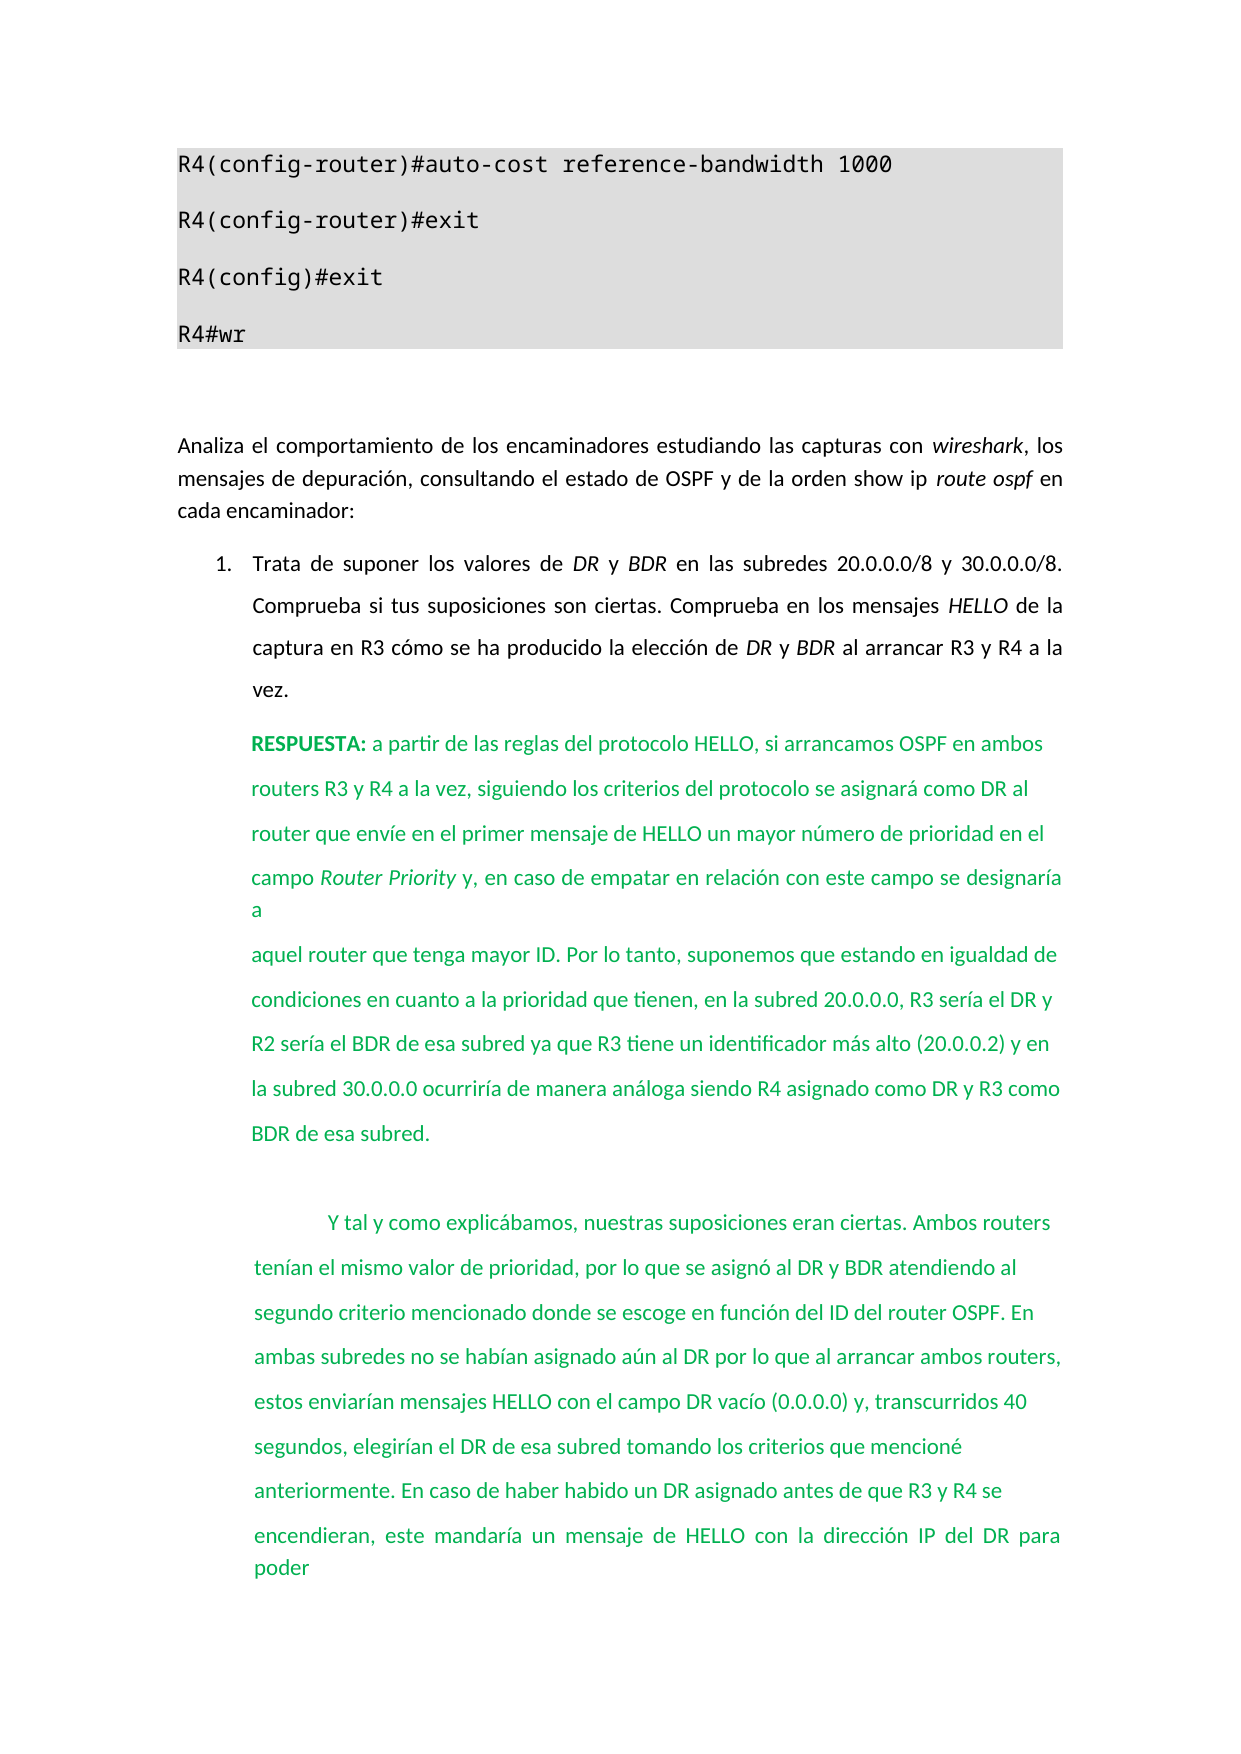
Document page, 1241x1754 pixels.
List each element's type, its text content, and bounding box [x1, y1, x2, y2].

text segundos, elegirían el DR de esa subred tomando los criterios que mencioné [254, 1432, 1063, 1460]
text RESPUESTA: a partir de las reglas del protocolo HELLO, si arrancamos OSPF en ambos [251, 729, 1063, 757]
list Trata de suponer los valores de DR y BDR en las subredes 20.0.0.0/8 y 30.0.0.0/8. Comprueba si tus suposiciones son ciertas. Comprueba en los mensajes HELLO de la captura en R3 cómo se ha producido la elección de DR y BDR al arrancar R3 y R4 a la vez. [215, 549, 1063, 703]
text segundo criterio mencionado donde se escoge en función del ID del router OSPF. En [254, 1298, 1063, 1326]
text tenían el mismo valor de prioridad, por lo que se asignó al DR y BDR atendiendo al [254, 1253, 1063, 1281]
text BDR de esa subred. [251, 1119, 1063, 1147]
text aquel router que tenga mayor ID. Por lo tanto, suponemos que estando en igualdad de [251, 940, 1063, 968]
text ambas subredes no se habían asignado aún al DR por lo que al arrancar ambos routers, [254, 1342, 1063, 1370]
text router que envíe en el primer mensaje de HELLO un mayor número de prioridad en el [251, 819, 1063, 847]
text condiciones en cuanto a la prioridad que tienen, en la subred 20.0.0.0, R3 sería el DR y [251, 985, 1063, 1013]
text anteriormente. En caso de haber habido un DR asignado antes de que R3 y R4 se [254, 1476, 1063, 1504]
text Y tal y como explicábamos, nuestras suposiciones eran ciertas. Ambos routers [254, 1208, 1063, 1236]
text R4#wr [177, 318, 1063, 349]
text Analiza el comportamiento de los encaminadores estudiando las capturas con wireshark, los mensajes de depuración, consultando el estado de OSPF y de la orden show ip route ospf en cada encaminador: [177, 431, 1063, 524]
text R4(config-router)#exit [177, 204, 1063, 236]
text R4(config)#exit [177, 261, 1063, 292]
text estos enviarían mensajes HELLO con el campo DR vacío (0.0.0.0) y, transcurridos 40 [254, 1387, 1063, 1415]
text encendieran, este mandaría un mensaje de HELLO con la dirección IP del DR para poder [254, 1521, 1063, 1581]
text R4(config-router)#auto-cost reference-bandwidth 1000 [177, 148, 1063, 179]
text R2 sería el BDR de esa subred ya que R3 tiene un identificador más alto (20.0.0.2) y en [251, 1029, 1063, 1058]
text campo Router Priority y, en caso de empatar en relación con este campo se designaría a [251, 863, 1063, 923]
text la subred 30.0.0.0 ocurriría de manera análoga siendo R4 asignado como DR y R3 como [251, 1074, 1063, 1102]
text routers R3 y R4 a la vez, siguiendo los criterios del protocolo se asignará como DR al [251, 774, 1063, 802]
